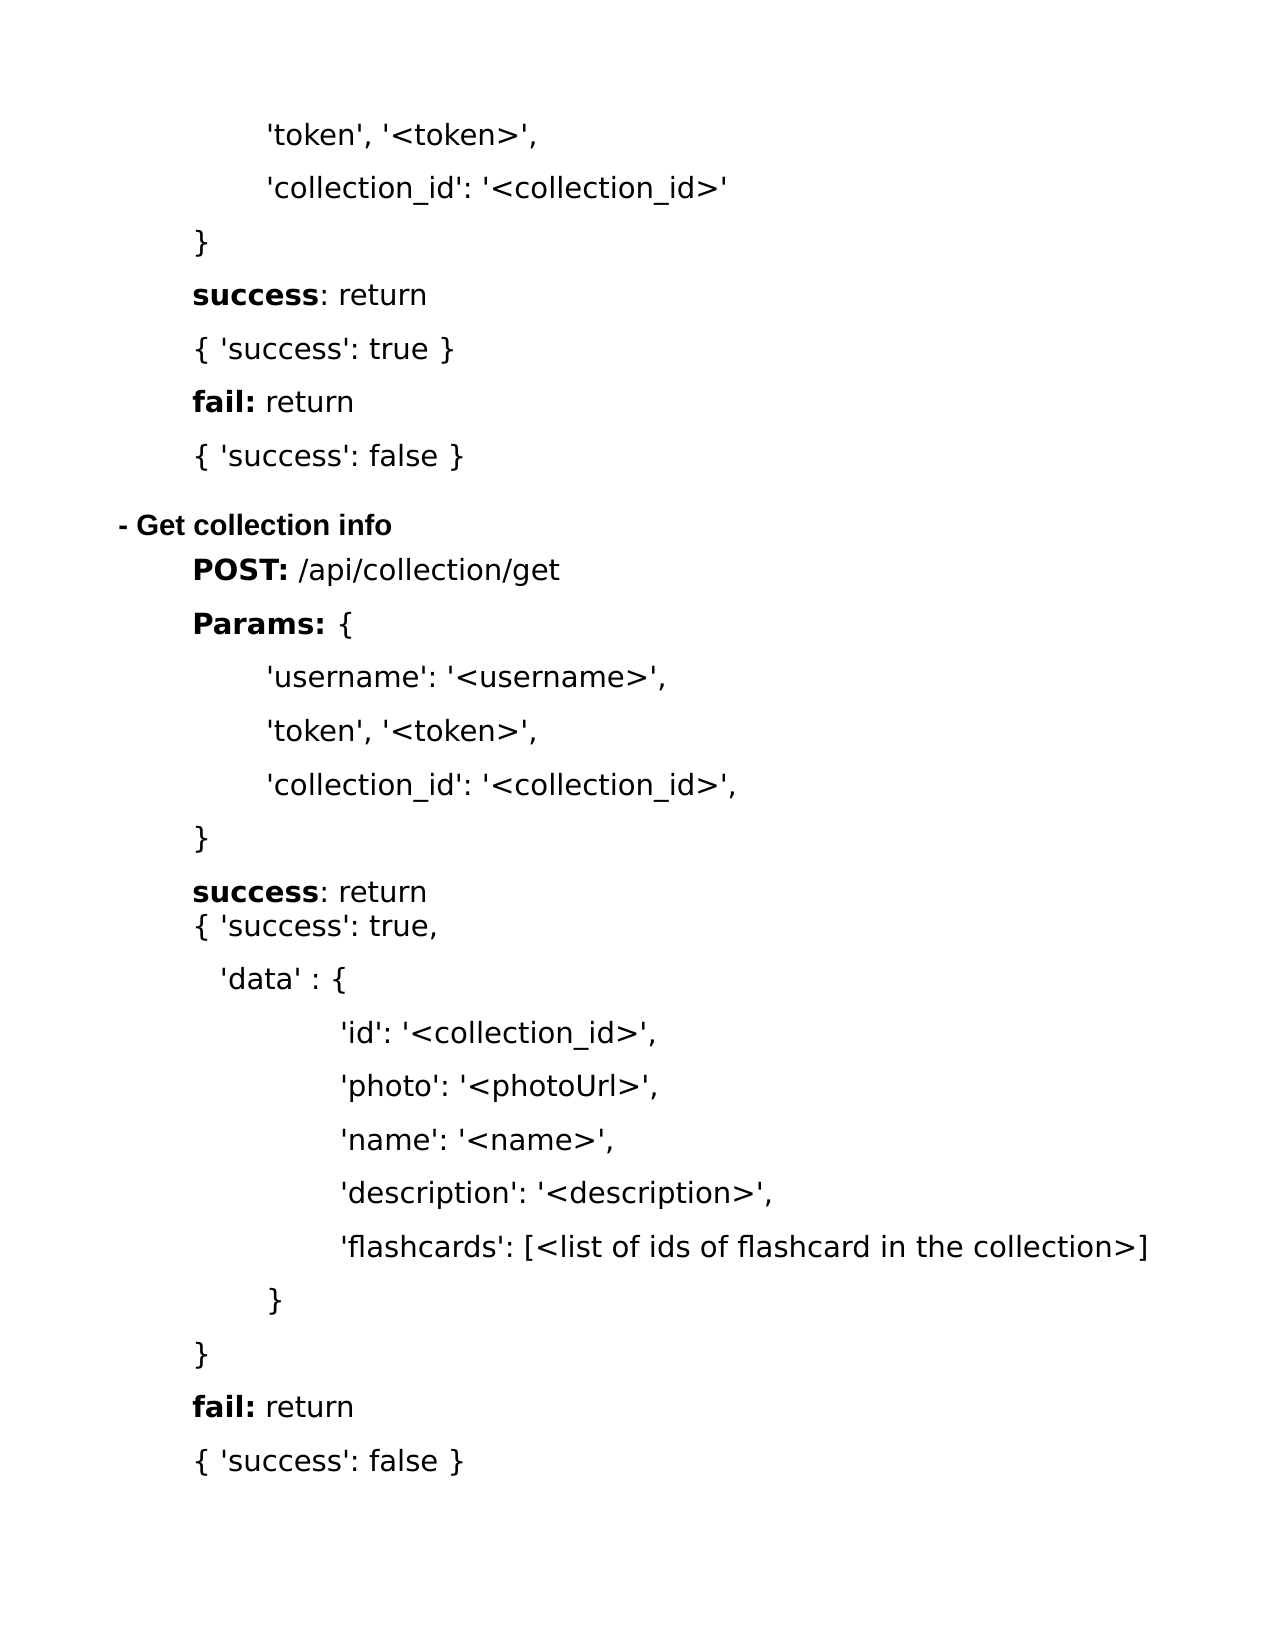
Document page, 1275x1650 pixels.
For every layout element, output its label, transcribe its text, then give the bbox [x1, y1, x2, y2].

text } [118, 821, 1157, 855]
subtitle - Get collection info [118, 507, 1157, 541]
text Params: { [118, 607, 1157, 641]
text 'username': '<username>', [118, 661, 1157, 695]
text 'collection_id': '<collection_id>' [118, 172, 1157, 206]
text 'collection_id': '<collection_id>', [118, 768, 1157, 802]
text fail: return [118, 386, 1157, 420]
text 'token', '<token>', [118, 714, 1157, 748]
text 'data' : { [118, 962, 1157, 996]
text success: return [118, 875, 1157, 909]
text { 'success': false } [118, 439, 1157, 473]
text } [118, 225, 1157, 259]
text POST: /api/collection/get [118, 554, 1157, 588]
text 'description': '<description>', [118, 1177, 1157, 1211]
text } [118, 1337, 1157, 1371]
text 'flashcards': [<list of ids of flashcard in the collection>] [118, 1230, 1157, 1264]
text 'name': '<name>', [118, 1123, 1157, 1157]
text 'photo': '<photoUrl>', [118, 1069, 1157, 1103]
text } [118, 1284, 1157, 1318]
text success: return [118, 279, 1157, 313]
text fail: return [118, 1391, 1157, 1425]
text 'token', '<token>', [118, 118, 1157, 152]
text { 'success': false } [118, 1444, 1157, 1478]
text 'id': '<collection_id>', [118, 1016, 1157, 1050]
text { 'success': true, [118, 909, 1157, 943]
text { 'success': true } [118, 332, 1157, 366]
